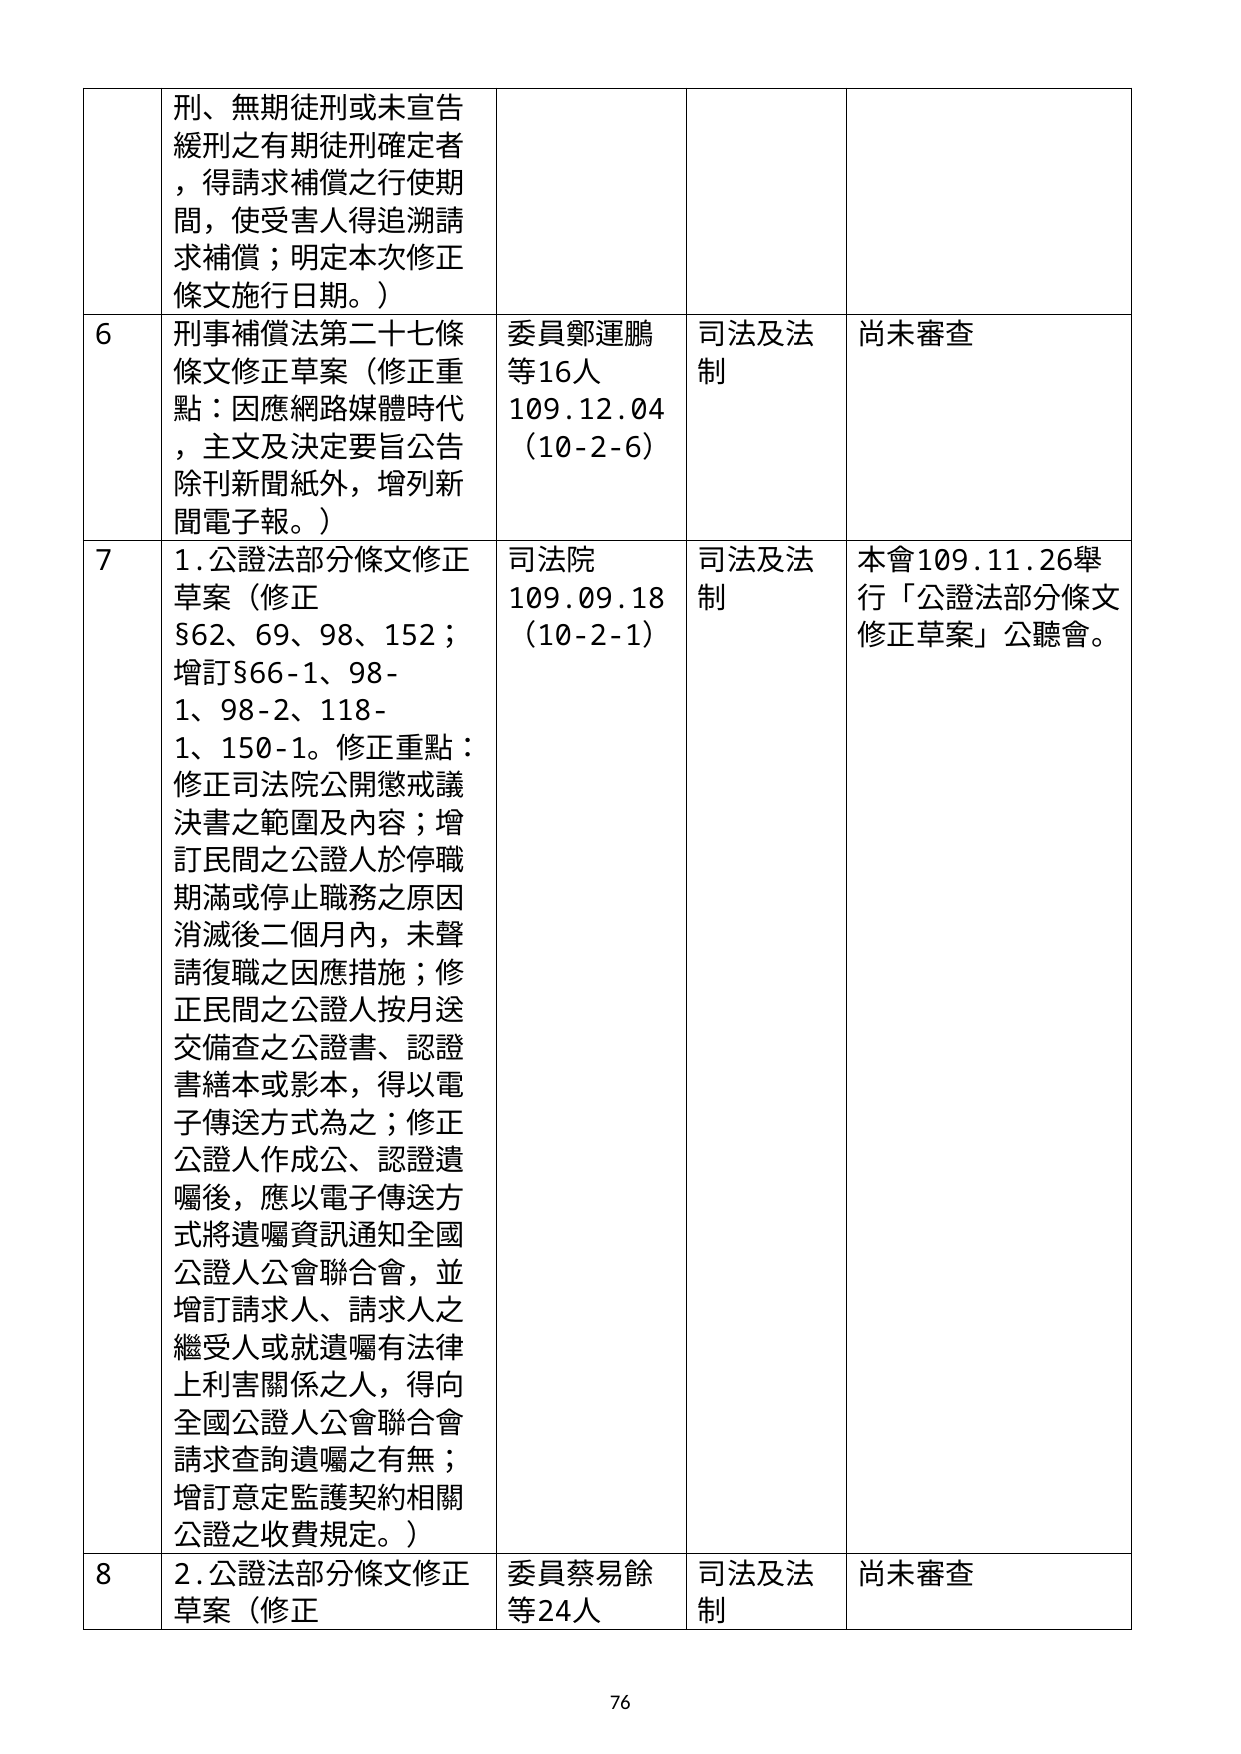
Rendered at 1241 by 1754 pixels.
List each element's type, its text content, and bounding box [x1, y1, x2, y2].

table_cell 刑、無期徒刑或未宣告緩刑之有期徒刑確定者，得請求補償之行使期間，使受害人得追溯請求補償；明定本次修正條文施行日期。） [162, 89, 496, 314]
table_cell 司法院 109.09.18 （10-2-1） [497, 541, 686, 1553]
table_cell 2.公證法部分條文修正草案（修正 [162, 1554, 496, 1629]
table_cell [497, 89, 686, 314]
table_cell [687, 89, 846, 314]
table_cell 尚未審查 [847, 1554, 1131, 1629]
table_cell 委員鄭運鵬等16人 109.12.04 （10-2-6） [497, 315, 686, 540]
table_cell 本會109.11.26舉行「公證法部分條文修正草案」公聽會。 [847, 541, 1131, 1553]
table_cell 司法及法制 [687, 1554, 846, 1629]
table_cell 6 [84, 315, 161, 540]
table_cell 7 [84, 541, 161, 1553]
table_cell 刑事補償法第二十七條條文修正草案（修正重點：因應網路媒體時代，主文及決定要旨公告除刊新聞紙外，增列新聞電子報。） [162, 315, 496, 540]
table_cell [847, 89, 1131, 314]
table_cell 司法及法制 [687, 541, 846, 1553]
table_cell 尚未審查 [847, 315, 1131, 540]
table_cell 8 [84, 1554, 161, 1629]
table_cell 委員蔡易餘等24人 [497, 1554, 686, 1629]
table_cell 1.公證法部分條文修正草案（修正§62、69、98、152；增訂§66-1、98-1、98-2、118-1、150-1。修正重點：修正司法院公開懲戒議決書之範圍及內容；增訂民間之公證人於停職期滿或停止職務之原因消滅後二個月內，未聲請復職之因應措施；修正民間之公證人按月送交備查之公證書、認證書繕本或影本，得以電子傳送方式為之；修正公證人作成公、認證遺囑後，應以電子傳送方式將遺囑資訊通知全國公證人公會聯合會，並增訂請求人、請求人之繼受人或就遺囑有法律上利害關係之人，得向全國公證人公會聯合會請求查詢遺囑之有無；增訂意定監護契約相關公證之收費規定。） [162, 541, 496, 1553]
table_cell [84, 89, 161, 314]
table_cell 司法及法制 [687, 315, 846, 540]
